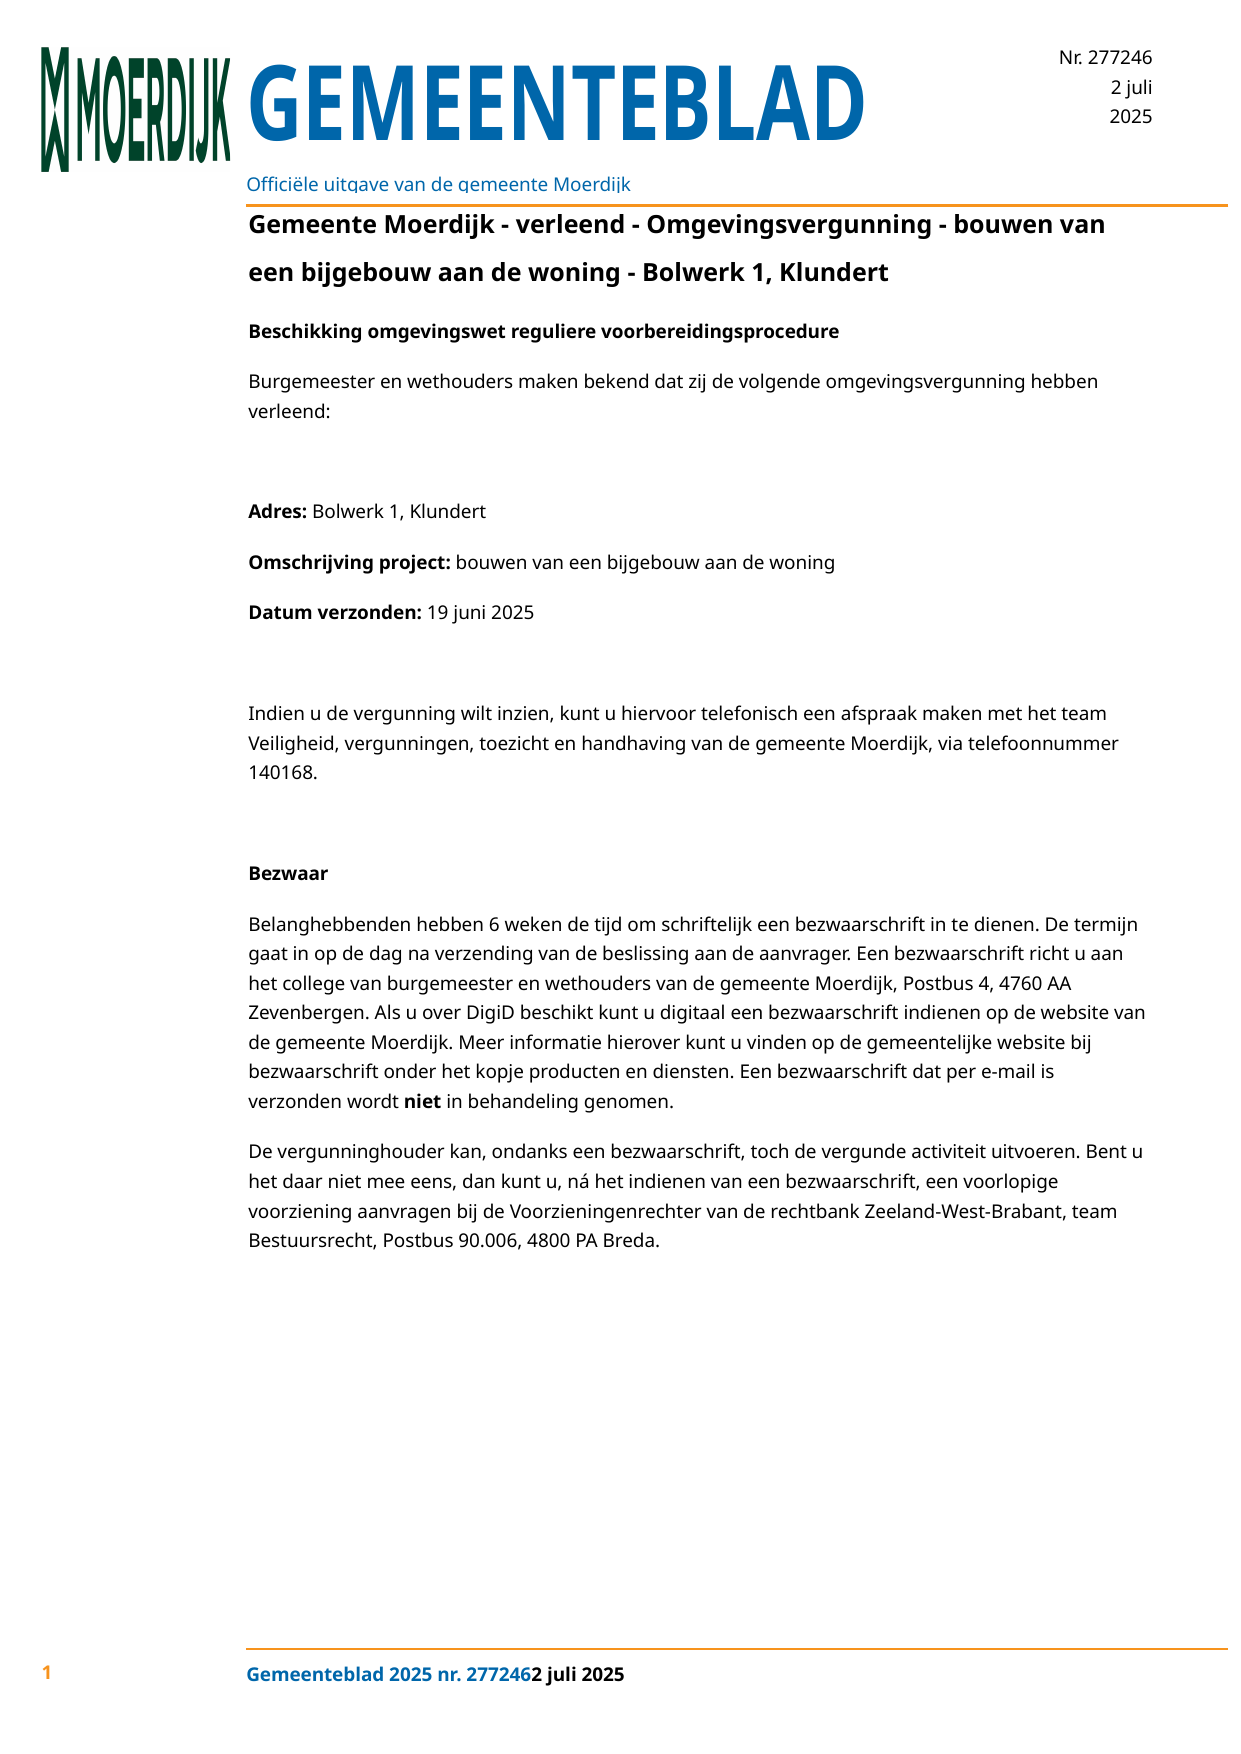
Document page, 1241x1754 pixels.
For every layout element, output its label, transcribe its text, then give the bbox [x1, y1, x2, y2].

text Omschrijving project: bouwen van een bijgebouw aan de woning [248, 549, 1152, 575]
text De vergunninghouder kan, ondanks een bezwaarschrift, toch de vergunde activiteit uitvoeren. Bent u het daar niet mee eens, dan kunt u, ná het indienen van een bezwaarschrift, een voorlopige voorziening aanvragen bij de Voorzieningenrechter van de rechtbank Zeeland-West-Brabant, team Bestuursrecht, Postbus 90.006, 4800 PA Breda. [248, 1139, 1152, 1253]
text Datum verzonden: 19 juni 2025 [248, 599, 1152, 625]
text Bezwaar [248, 860, 1152, 886]
text Beschikking omgevingswet reguliere voorbereidingsprocedure [248, 318, 1152, 344]
picture [41, 47, 231, 172]
text Belanghebbenden hebben 6 weken de tijd om schriftelijk een bezwaarschrift in te dienen. De termijn gaat in op de dag na verzending van de beslissing aan de aanvrager. Een bezwaarschrift richt u aan het college van burgemeester en wethouders van de gemeente Moerdijk, Postbus 4, 4760 AA Zevenbergen. Als u over DigiD beschikt kunt u digitaal een bezwaarschrift indienen op de website van de gemeente Moerdijk. Meer informatie hierover kunt u vinden op de gemeentelijke website bij bezwaarschrift onder het kopje producten en diensten. Een bezwaarschrift dat per e-mail is verzonden wordt niet in behandeling genomen. [248, 911, 1152, 1114]
text Burgemeester en wethouders maken bekend dat zij de volgende omgevingsvergunning hebben verleend: [248, 368, 1152, 424]
text Gemeente Moerdijk - verleend - Omgevingsvergunning - bouwen van een bijgebouw aan de woning - Bolwerk 1, Klundert [248, 207, 1152, 288]
text Indien u de vergunning wilt inzien, kunt u hiervoor telefonisch een afspraak maken met het team Veiligheid, vergunningen, toezicht en handhaving van de gemeente Moerdijk, via telefoonnummer 140168. [248, 700, 1152, 785]
text Adres: Bolwerk 1, Klundert [248, 499, 1152, 524]
